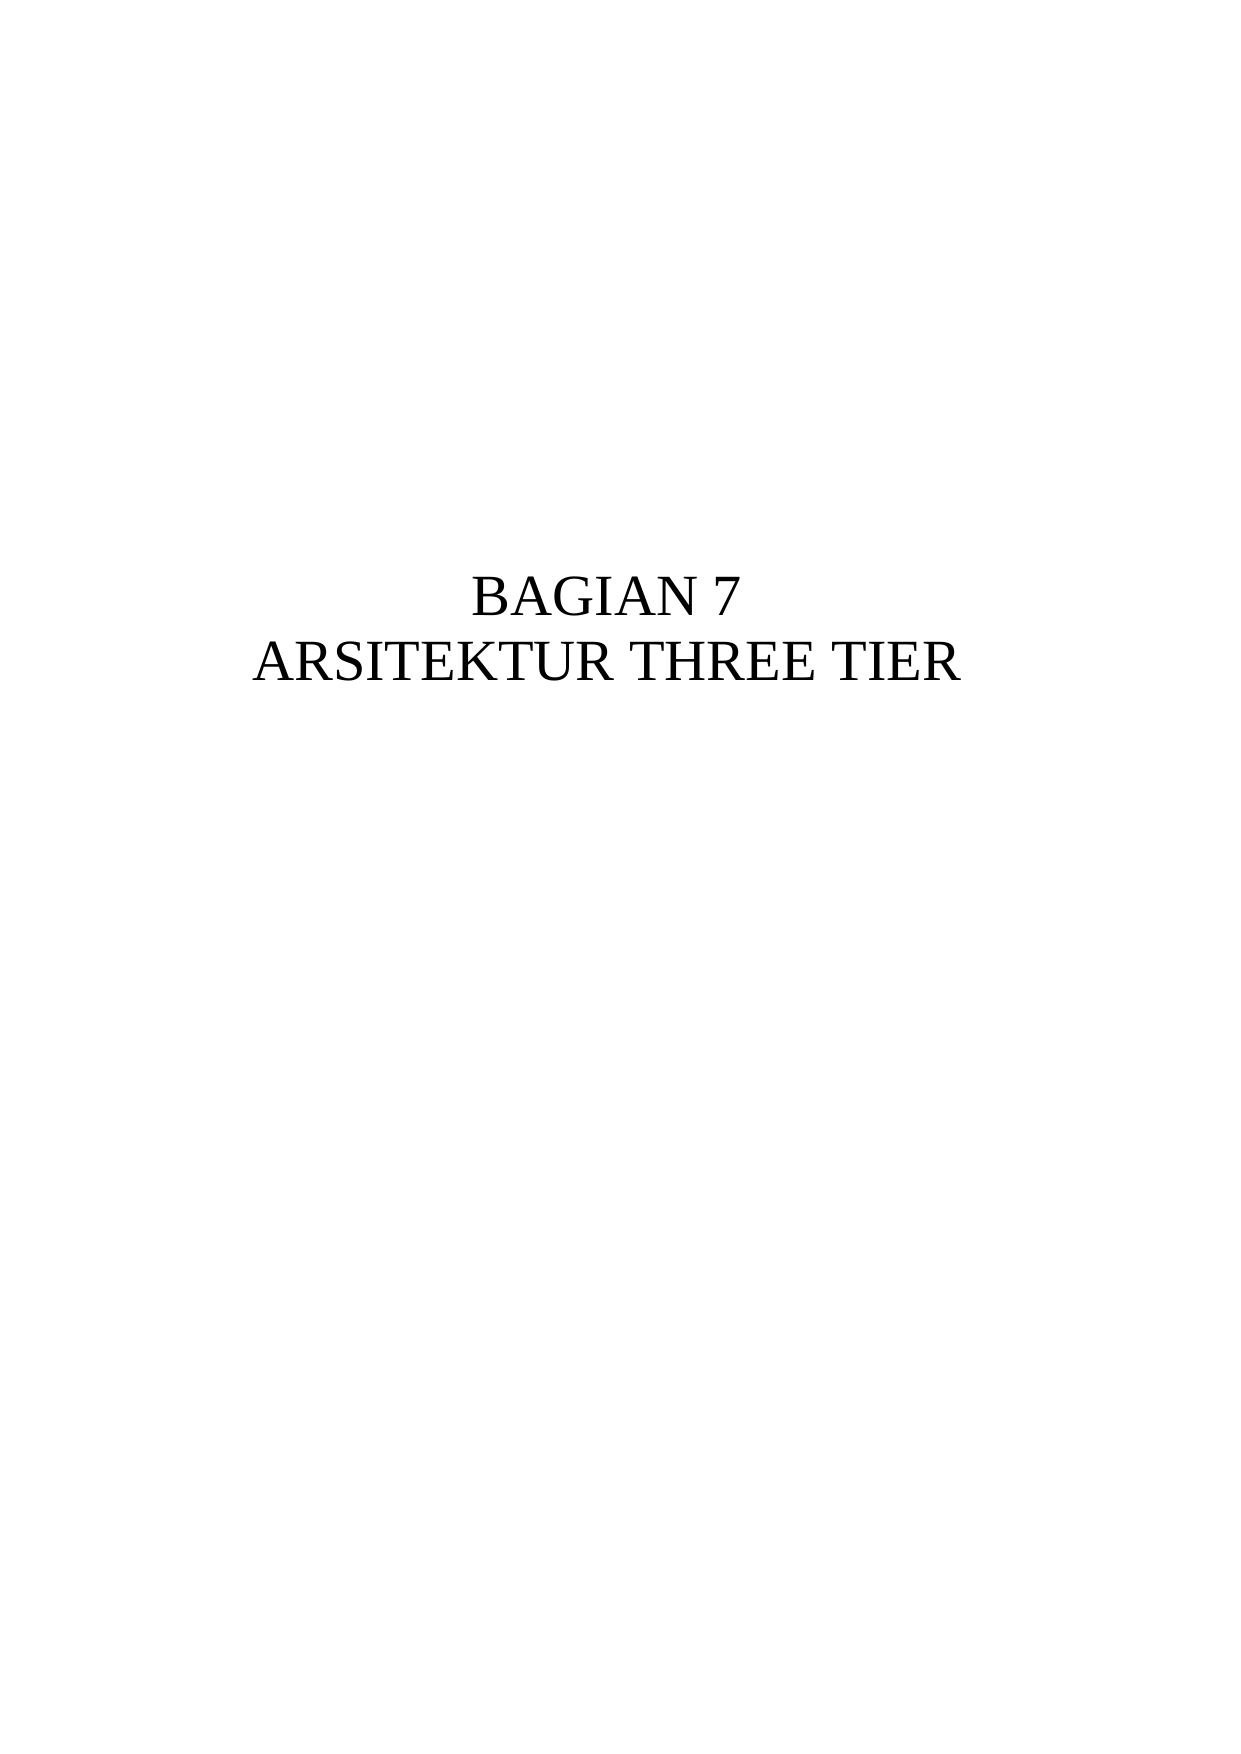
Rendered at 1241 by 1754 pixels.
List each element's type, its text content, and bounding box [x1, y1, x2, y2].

text ARSITEKTUR THREE TIER [150, 628, 1063, 693]
text BAGIAN 7 [150, 563, 1063, 628]
